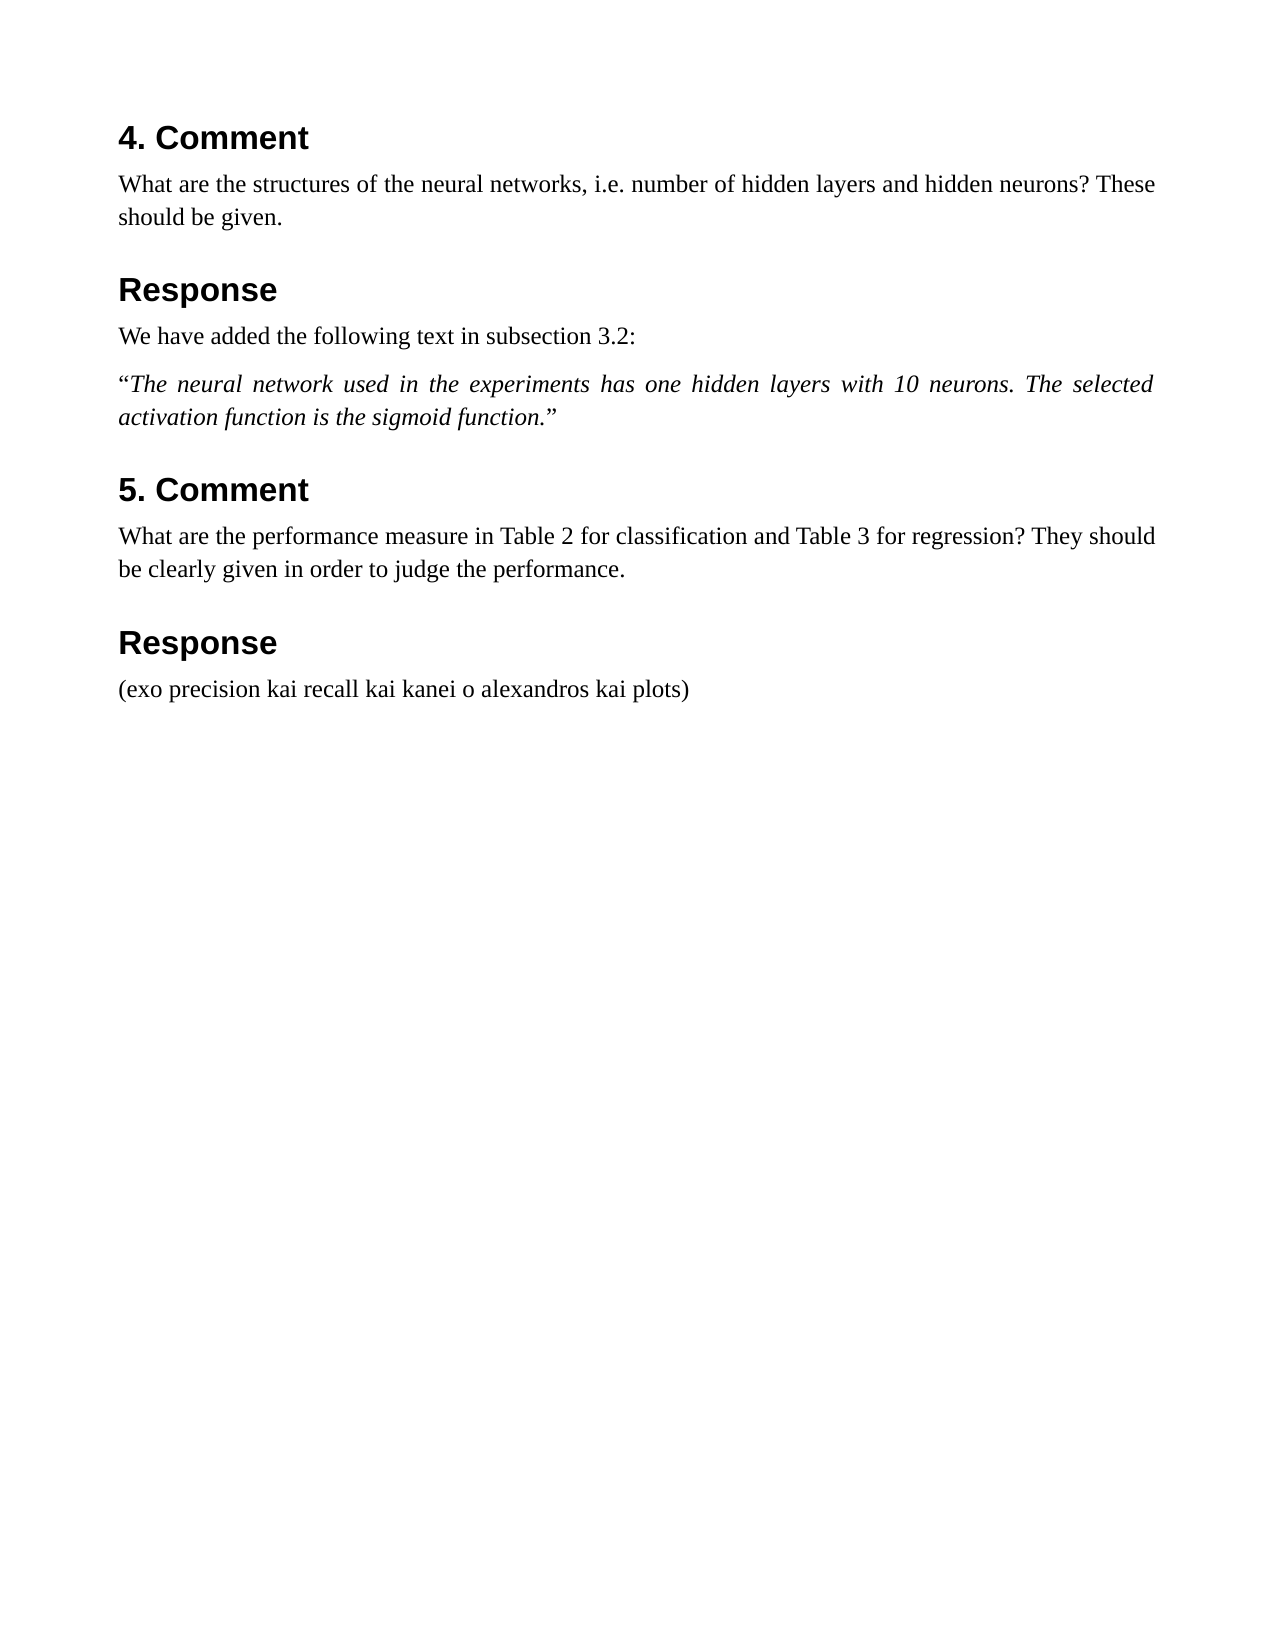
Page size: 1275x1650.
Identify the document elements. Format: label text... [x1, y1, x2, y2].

text “The neural network used in the experiments has one hidden layers with 10 neurons. The selected activation function is the sigmoid function.” [118, 369, 1157, 431]
text (exo precision kai recall kai kanei o alexandros kai plots) [118, 674, 1157, 703]
subtitle Response [118, 271, 1157, 309]
subtitle 4. Comment [118, 118, 1157, 157]
subtitle 5. Comment [118, 471, 1157, 509]
subtitle Response [118, 623, 1157, 661]
text We have added the following text in subsection 3.2: [118, 321, 1157, 350]
text What are the structures of the neural networks, i.e. number of hidden layers and hidden neurons? These should be given. [118, 169, 1157, 231]
text What are the performance measure in Table 2 for classification and Table 3 for regression? They should be clearly given in order to judge the performance. [118, 521, 1157, 583]
